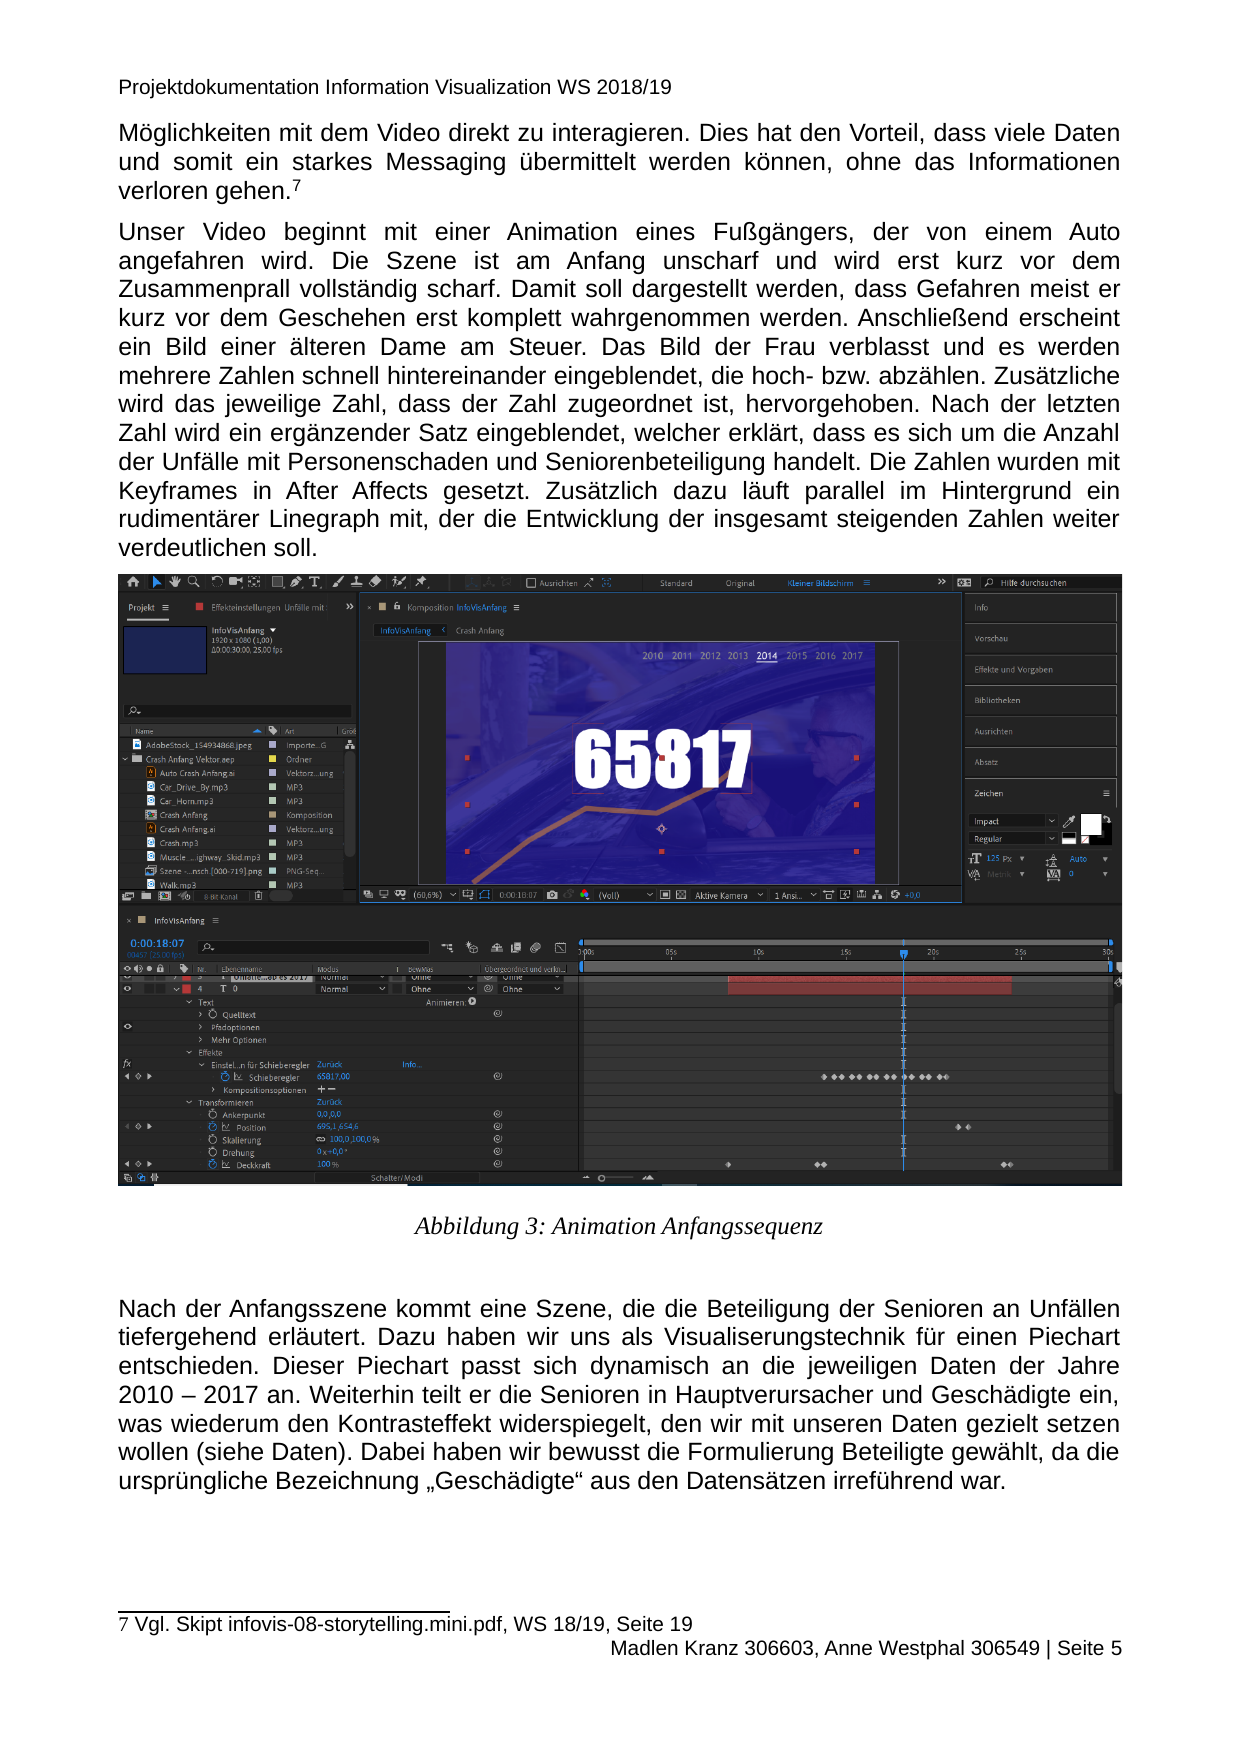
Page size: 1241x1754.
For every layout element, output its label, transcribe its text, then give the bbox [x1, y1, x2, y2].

text Abbildung 3: Animation Anfangssequenz [118, 1211, 1122, 1240]
text Vgl. Skipt infovis-08-storytelling.mini.pdf, WS 18/19, Seite 19 [118, 1612, 1122, 1636]
text Unser Video beginnt mit einer Animation eines Fußgängers, der von einem Auto angefahren wird. Die Szene ist am Anfang unscharf und wird erst kurz vor dem Zusammenprall vollständig scharf. Damit soll dargestellt werden, dass Gefahren meist er kurz vor dem Geschehen erst komplett wahrgenommen werden. Anschließend erscheint ein Bild einer älteren Dame am Steuer. Das Bild der Frau verblasst und es werden mehrere Zahlen schnell hintereinander eingeblendet, die hoch- bzw. abzählen. Zusätzliche wird das jeweilige Zahl, dass der Zahl zugeordnet ist, hervorgehoben. Nach der letzten Zahl wird ein ergänzender Satz eingeblendet, welcher erklärt, dass es sich um die Anzahl der Unfälle mit Personenschaden und Seniorenbeteiligung handelt. Die Zahlen wurden mit Keyframes in After Affects gesetzt. Zusätzlich dazu läuft parallel im Hintergrund ein rudimentärer Linegraph mit, der die Entwicklung der insgesamt steigenden Zahlen weiter verdeutlichen soll. [118, 217, 1122, 562]
text Nach der Anfangsszene kommt eine Szene, die die Beteiligung der Senioren an Unfällen tiefergehend erläutert. Dazu haben wir uns als Visualiserungstechnik für einen Piechart entschieden. Dieser Piechart passt sich dynamisch an die jeweiligen Daten der Jahre 2010 – 2017 an. Weiterhin teilt er die Senioren in Hauptverursacher und Geschädigte ein, was wiederum den Kontrasteffekt widerspiegelt, den wir mit unseren Daten gezielt setzen wollen (siehe Daten). Dabei haben wir bewusst die Formulierung Beteiligte gewählt, da die ursprüngliche Bezeichnung „Geschädigte“ aus den Datensätzen irreführend war. [118, 1293, 1122, 1495]
text Möglichkeiten mit dem Video direkt zu interagieren. Dies hat den Vorteil, dass viele Daten und somit ein starkes Messaging übermittelt werden können, ohne das Informationen verloren gehen. [118, 118, 1122, 204]
